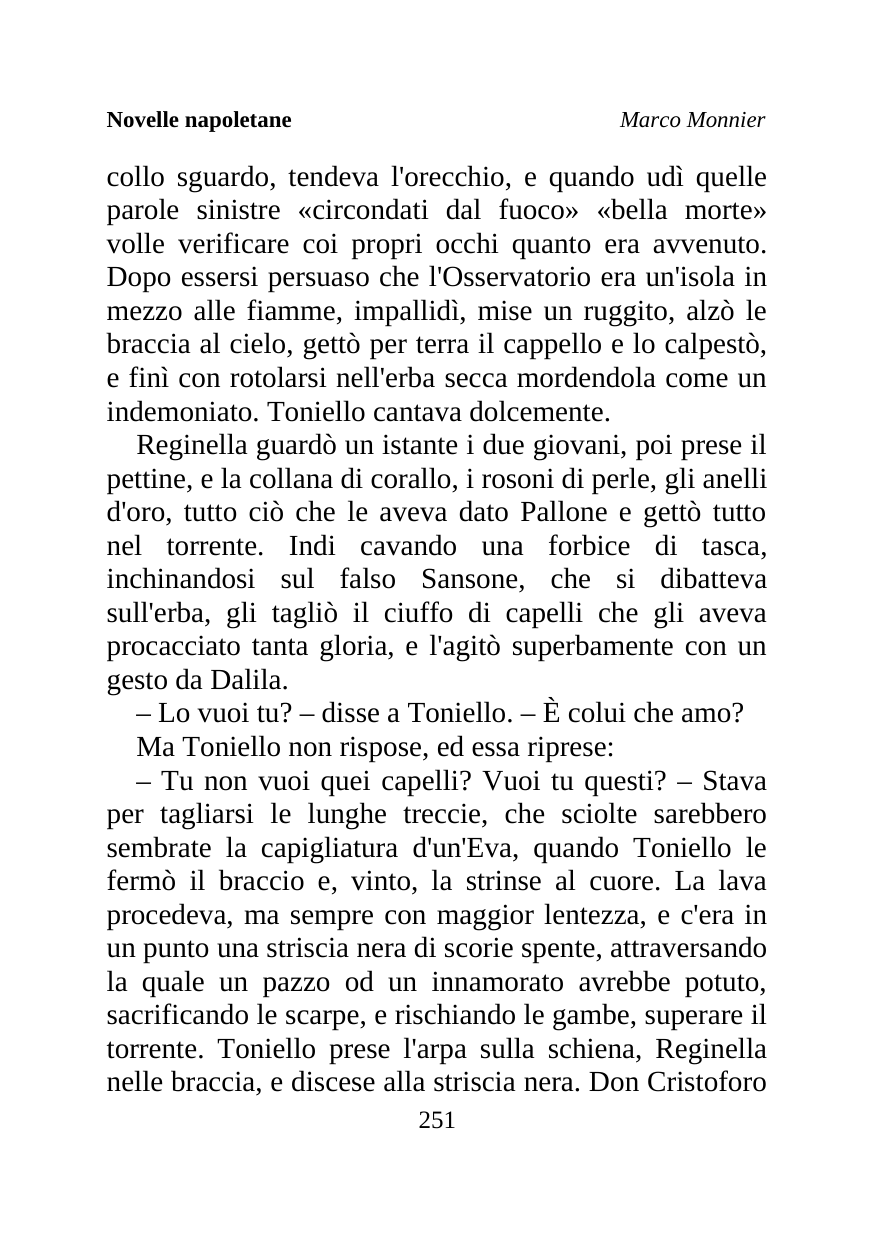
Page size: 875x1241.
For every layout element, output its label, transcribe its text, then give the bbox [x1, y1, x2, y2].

text Ma Toniello non rispose, ed essa riprese: [106, 729, 768, 763]
text – Tu non vuoi quei capelli? Vuoi tu questi? – Stava per tagliarsi le lunghe treccie, che sciolte sarebbero sembrate la capigliatura d'un'Eva, quando Toniello le fermò il braccio e, vinto, la strinse al cuore. La lava procedeva, ma sempre con maggior lentezza, e c'era in un punto una striscia nera di scorie spente, attraversando la quale un pazzo od un innamorato avrebbe potuto, sacrificando le scarpe, e rischiando le gambe, superare il torrente. Toniello prese l'arpa sulla schiena, Reginella nelle braccia, e discese alla striscia nera. Don Cristoforo [106, 763, 768, 1098]
text collo sguardo, tendeva l'orecchio, e quando udì quelle parole sinistre «circondati dal fuoco» «bella morte» volle verificare coi propri occhi quanto era avvenuto. Dopo essersi persuaso che l'Osservatorio era un'isola in mezzo alle fiamme, impallidì, mise un ruggito, alzò le braccia al cielo, gettò per terra il cappello e lo calpestò, e finì con rotolarsi nell'erba secca mordendola come un indemoniato. Toniello cantava dolcemente. [106, 159, 768, 427]
text Reginella guardò un istante i due giovani, poi prese il pettine, e la collana di corallo, i rosoni di perle, gli anelli d'oro, tutto ciò che le aveva dato Pallone e gettò tutto nel torrente. Indi cavando una forbice di tasca, inchinandosi sul falso Sansone, che si dibatteva sull'erba, gli tagliò il ciuffo di capelli che gli aveva procacciato tanta gloria, e l'agitò superbamente con un gesto da Dalila. [106, 427, 768, 696]
text – Lo vuoi tu? – disse a Toniello. – È colui che amo? [106, 696, 768, 729]
